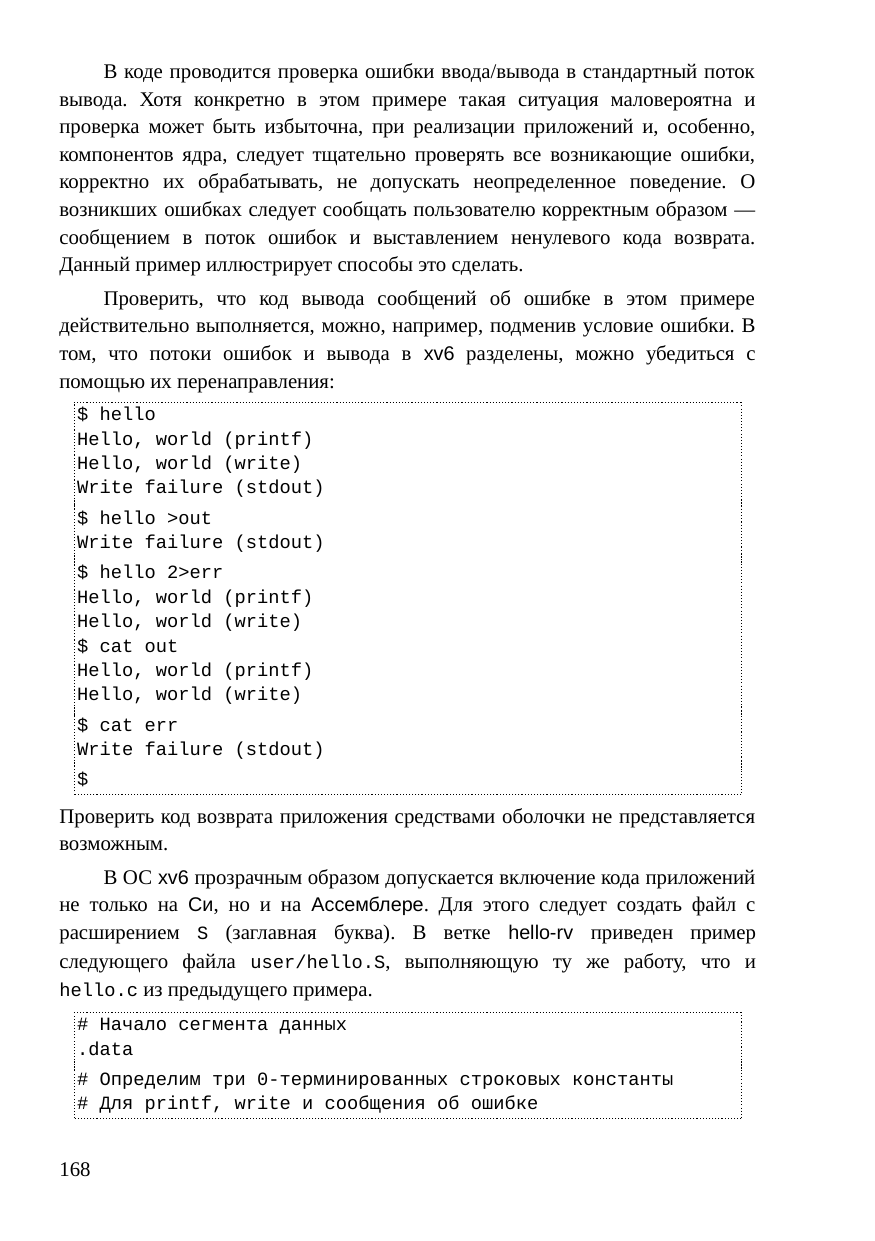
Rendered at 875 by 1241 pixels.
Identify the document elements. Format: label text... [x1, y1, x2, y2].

text Проверить, что код вывода сообщений об ошибке в этом примере действительно выполняется, можно, например, подменив условие ошибки. В том, что потоки ошибок и вывода в xv6 разделены, можно убедиться с помощью их перенаправления: [59, 286, 756, 393]
text В коде проводится проверка ошибки ввода/вывода в стандартный поток вывода. Хотя конкретно в этом примере такая ситуация маловероятна и проверка может быть избыточна, при реализации приложений и, особенно, компонентов ядра, следует тщательно проверять все возникающие ошибки, корректно их обрабатывать, не допускать неопределенное поведение. О возникших ошибках следует сообщать пользователю корректным образом — сообщением в поток ошибок и выставлением ненулевого кода возврата. Данный пример иллюстрирует способы это сделать. [59, 59, 756, 276]
text # Начало сегмента данных .data [74, 1012, 741, 1061]
text # Определим три 0-терминированных строковых константы # Для printf, write и сообщения об ошибке [74, 1067, 741, 1118]
text В ОС xv6 прозрачным образом допускается включение кода приложений не только на Си, но и на Ассемблере. Для этого следует создать файл с расширением S (заглавная буква). В ветке hello-rv приведен пример следующего файла user/hello.S, выполняющую ту же работу, что и hello.c из предыдущего примера. [59, 865, 756, 1002]
text $ cat err Write failure (stdout) [74, 712, 741, 761]
text $ [74, 767, 741, 794]
text $ hello 2>err Hello, world (printf) Hello, world (write) $ cat out Hello, world (printf) Hello, world (write) [74, 560, 741, 706]
text $ hello >out Write failure (stdout) [74, 506, 741, 554]
text Проверить код возврата приложения средствами оболочки не представляется возможным. [59, 803, 756, 855]
text $ hello Hello, world (printf) Hello, world (write) Write failure (stdout) [74, 402, 741, 499]
